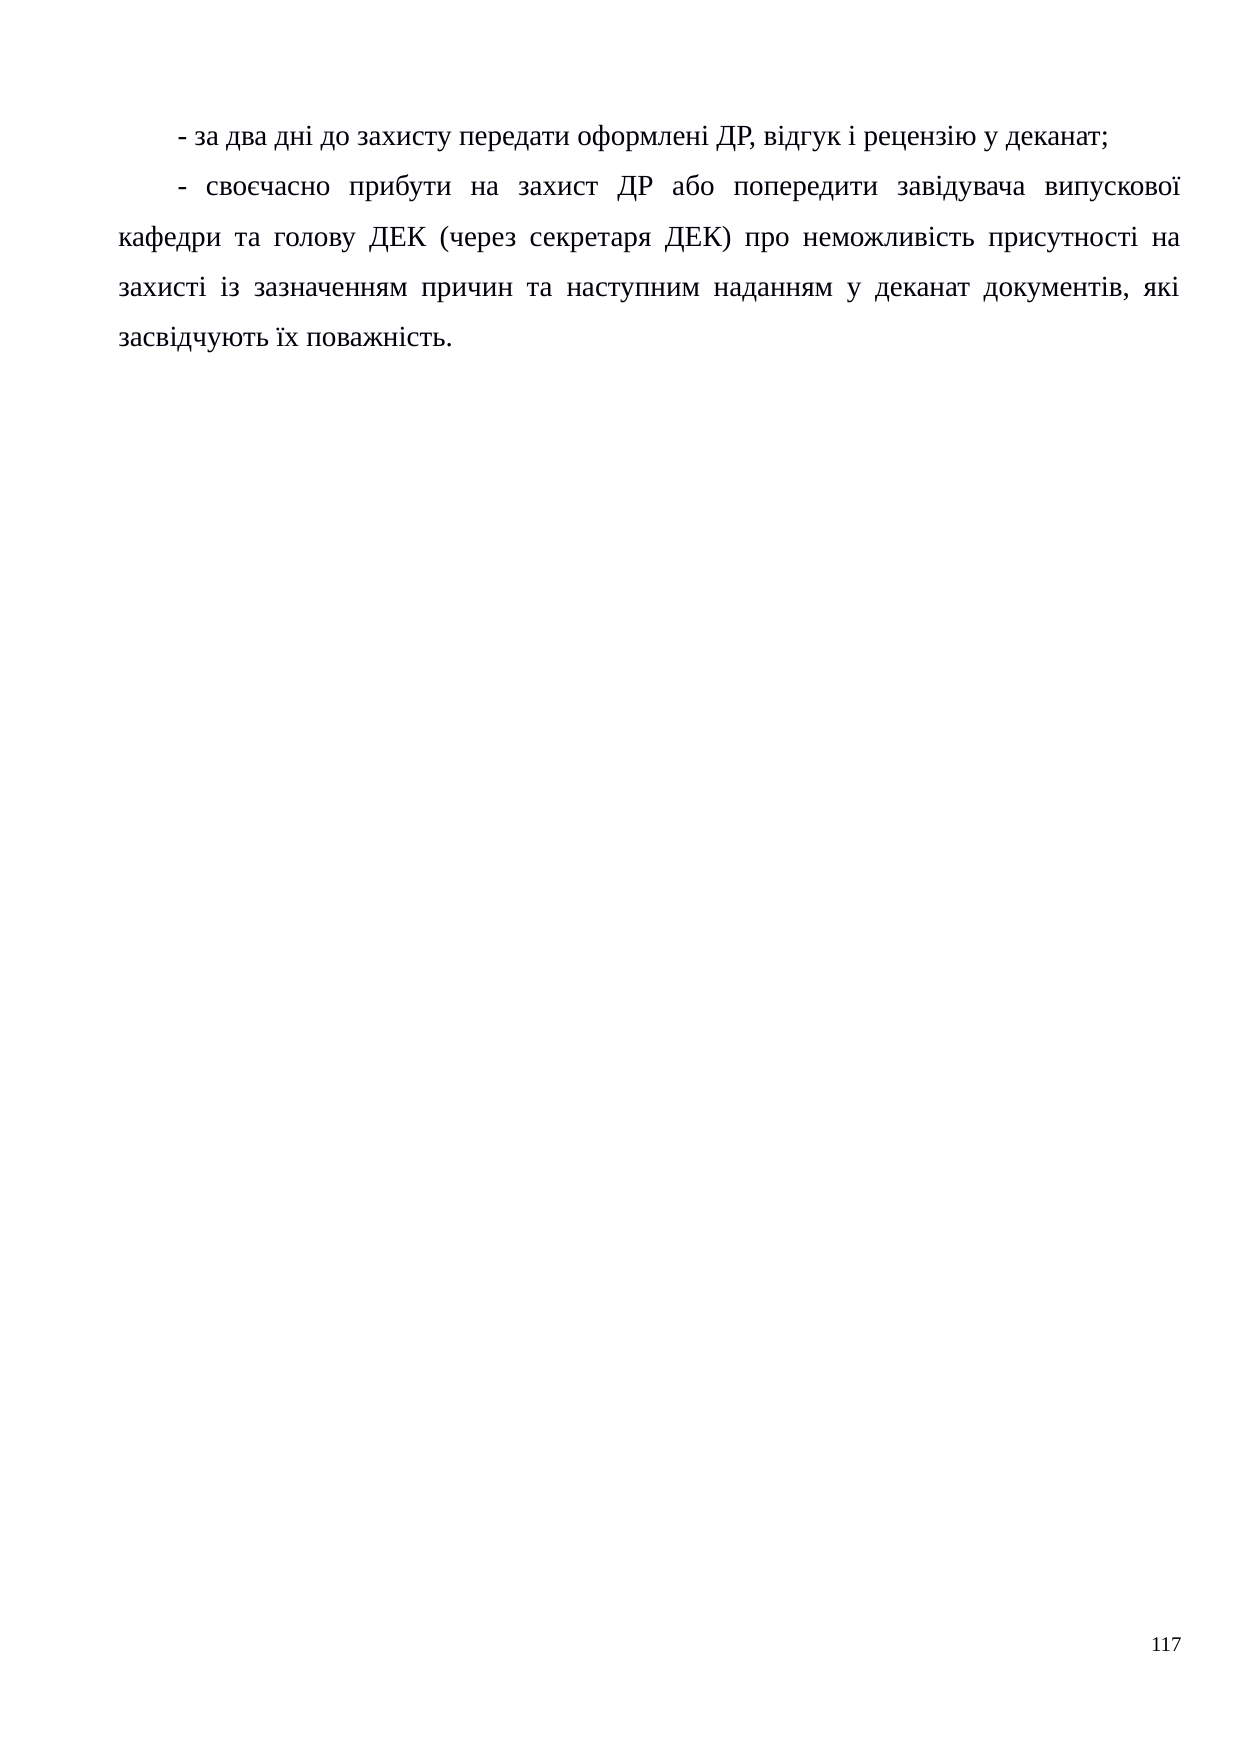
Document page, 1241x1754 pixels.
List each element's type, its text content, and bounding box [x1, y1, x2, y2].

text - за два дні до захисту передати оформлені ДР, відгук і рецензію у деканат; [118, 118, 1181, 152]
text - своєчасно прибути на захист ДР або попередити завідувача випускової кафедри та голову ДЕК (через секретаря ДЕК) про неможливість присутності на захисті із зазначенням причин та наступним наданням у деканат документів, які засвідчують їх поважність. [118, 168, 1181, 353]
